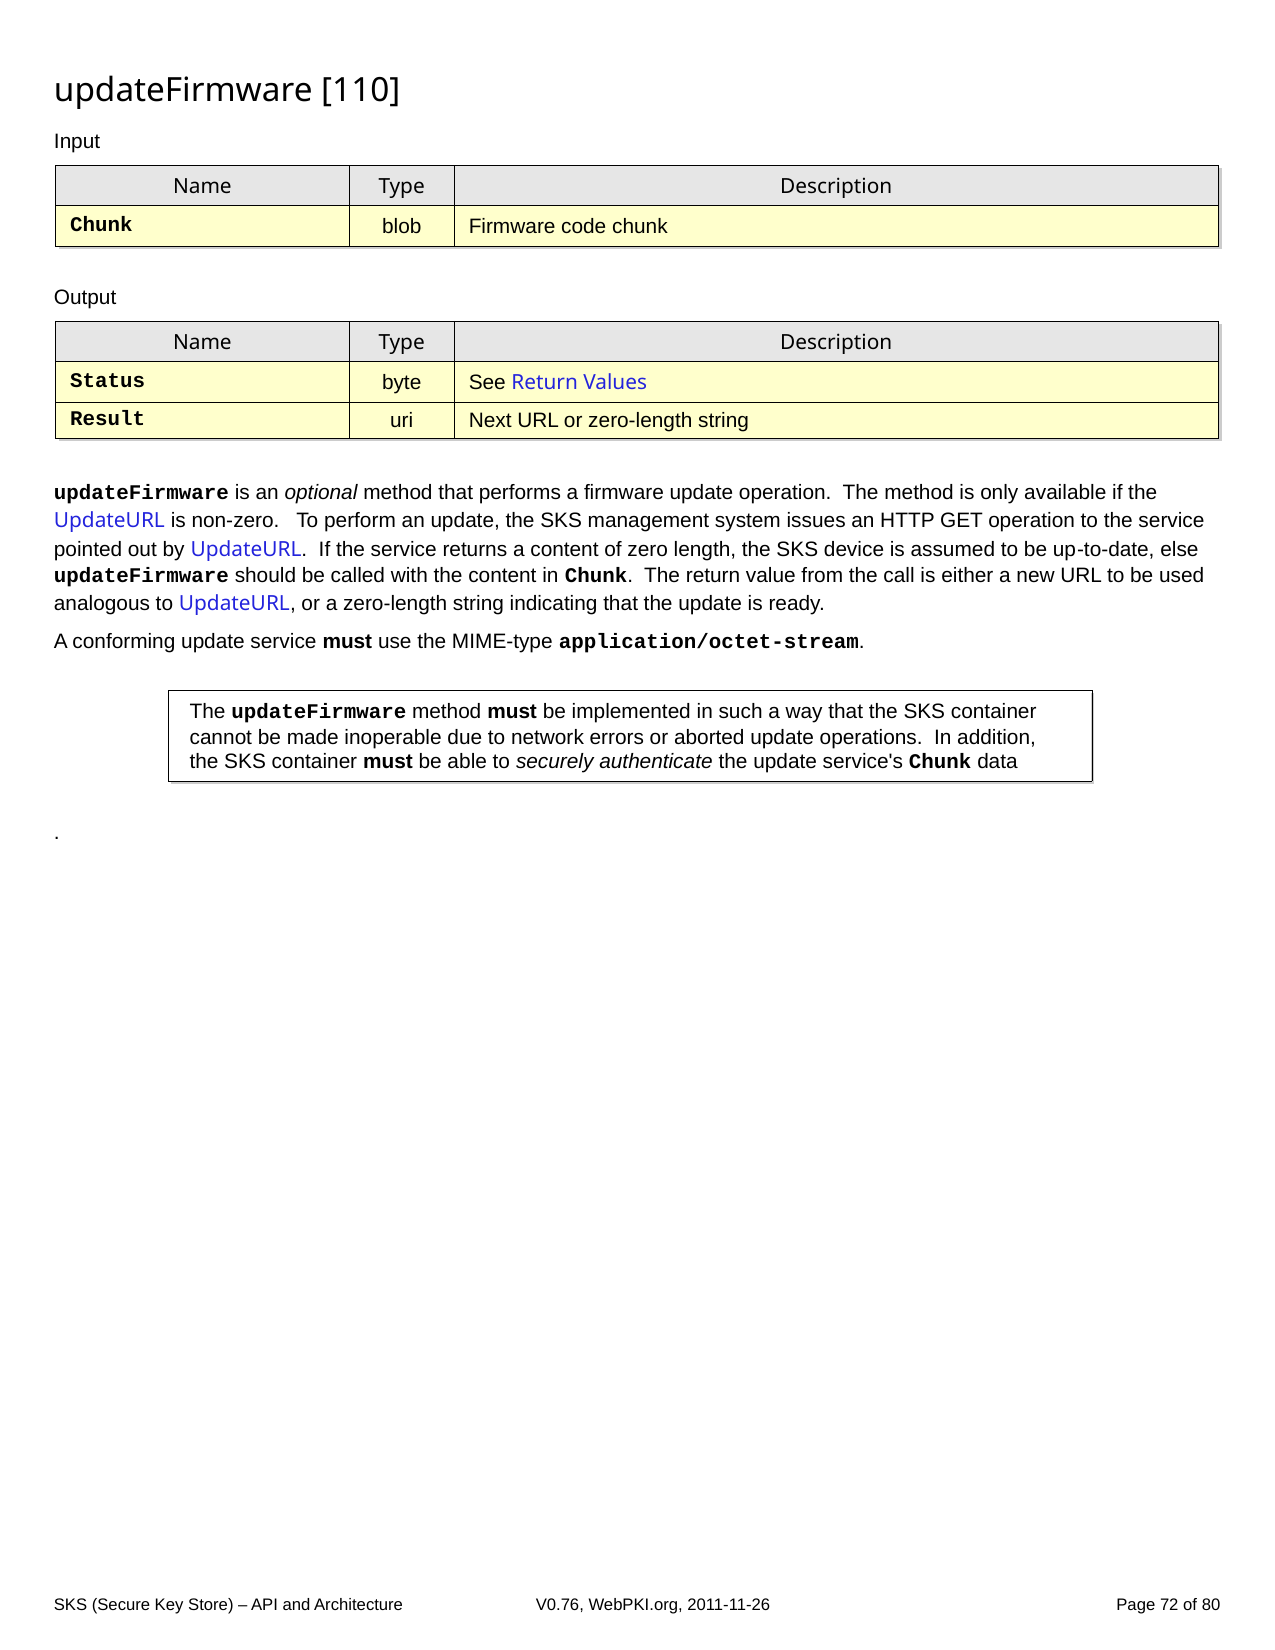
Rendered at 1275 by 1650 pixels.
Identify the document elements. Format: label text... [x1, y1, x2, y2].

table_cell blob [350, 206, 454, 246]
table_header Name [56, 322, 349, 361]
table_header Description [455, 166, 1218, 205]
text Output [54, 285, 1221, 309]
table_cell Chunk [56, 206, 349, 246]
table_cell byte [350, 362, 454, 402]
table_header Description [455, 322, 1218, 361]
table_cell Result [56, 403, 349, 438]
table_header Name [56, 166, 349, 205]
table_header Type [350, 166, 454, 205]
text . [54, 819, 1221, 843]
text updateFirmware is an optional method that performs a firmware update operation. The method is only available if the UpdateURL is non-zero. To perform an update, the SKS management system issues an HTTP GET operation to the service pointed out by UpdateURL. If the service returns a content of zero length, the SKS device is assumed to be up‑to‑date, else updateFirmware should be called with the content in Chunk. The return value from the call is either a new URL to be used analogous to UpdateURL, or a zero-length string indicating that the update is ready. [54, 477, 1221, 617]
text A conforming update service must use the MIME-type application/octet-stream. [54, 628, 1221, 654]
table_cell Next URL or zero-length string [455, 403, 1218, 438]
table_header Type [350, 322, 454, 361]
text Input [54, 129, 1221, 153]
table_header The updateFirmware method must be implemented in such a way that the SKS container cannot be made inoperable due to network errors or aborted update operations. In addition, the SKS container must be able to securely authenticate the update service's Chunk data [169, 691, 1092, 781]
subtitle updateFirmware [110] [54, 66, 1221, 111]
table_cell Status [56, 362, 349, 402]
table_cell uri [350, 403, 454, 438]
table_cell Firmware code chunk [455, 206, 1218, 246]
table_cell See Return Values [455, 362, 1218, 402]
